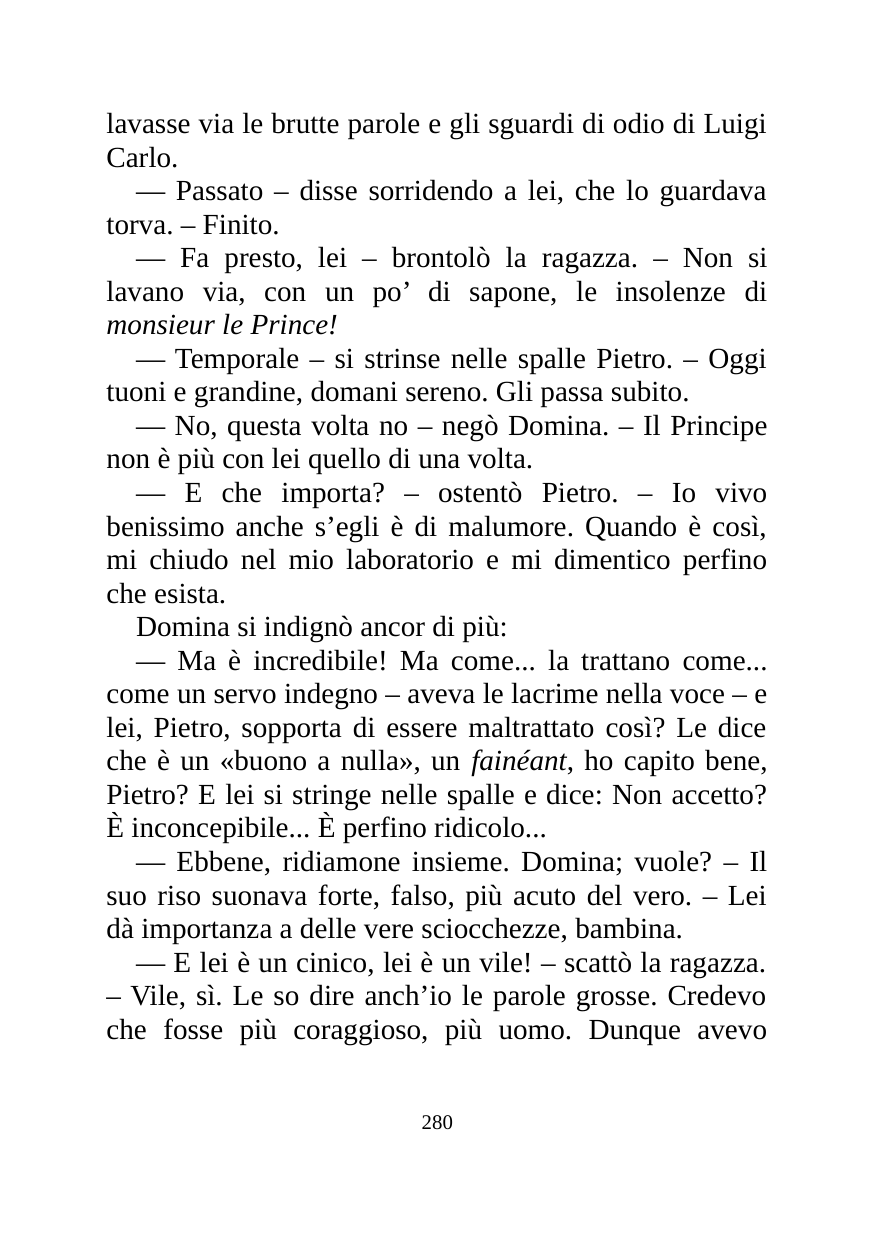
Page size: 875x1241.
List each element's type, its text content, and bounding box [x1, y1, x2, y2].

text — Ebbene, ridiamone insieme. Domina; vuole? – Il suo riso suonava forte, falso, più acuto del vero. – Lei dà importanza a delle vere sciocchezze, bambina. [106, 844, 768, 945]
text — No, questa volta no – negò Domina. – Il Principe non è più con lei quello di una volta. [106, 408, 768, 475]
text — E che importa? – ostentò Pietro. – Io vivo benissimo anche s’egli è di malumore. Quando è così, mi chiudo nel mio laboratorio e mi dimentico perfino che esista. [106, 475, 768, 609]
text — E lei è un cinico, lei è un vile! – scattò la ragazza. – Vile, sì. Le so dire anch’io le parole grosse. Credevo che fosse più coraggioso, più uomo. Dunque avevo [106, 945, 768, 1045]
text — Fa presto, lei – brontolò la ragazza. – Non si lavano via, con un po’ di sapone, le insolenze di monsieur le Prince! [106, 240, 768, 341]
text lavasse via le brutte parole e gli sguardi di odio di Luigi Carlo. [106, 106, 768, 173]
text Domina si indignò ancor di più: [106, 609, 768, 643]
text — Ma è incredibile! Ma come... la trattano come... come un servo indegno – aveva le lacrime nella voce – e lei, Pietro, sopporta di essere maltrattato così? Le dice che è un «buono a nulla», un fainéant, ho capito bene, Pietro? E lei si stringe nelle spalle e dice: Non accetto? È inconcepibile... È perfino ridicolo... [106, 643, 768, 844]
text — Passato – disse sorridendo a lei, che lo guardava torva. – Finito. [106, 173, 768, 240]
text — Temporale – si strinse nelle spalle Pietro. – Oggi tuoni e grandine, domani sereno. Gli passa subito. [106, 341, 768, 408]
